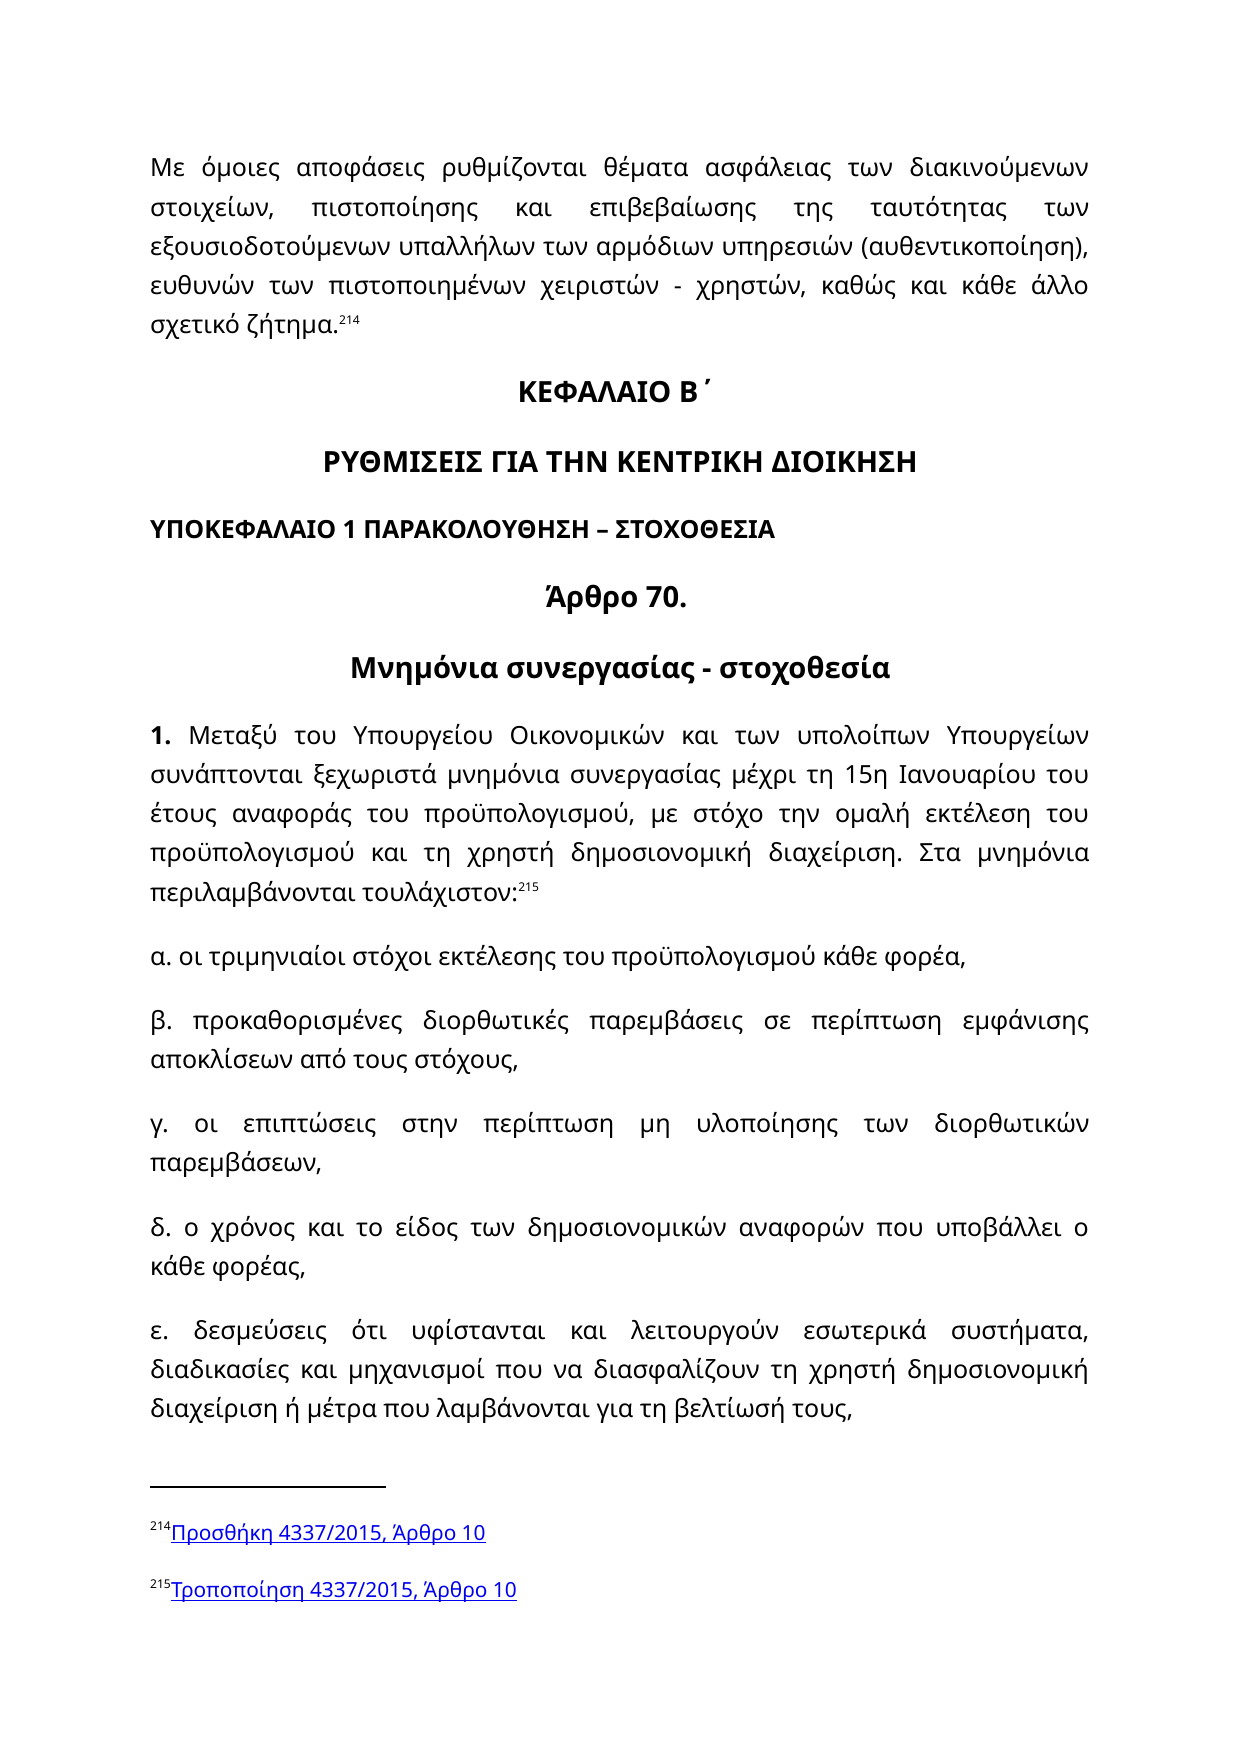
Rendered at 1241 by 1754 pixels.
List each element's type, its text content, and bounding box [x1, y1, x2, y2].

text β. προκαθορισμένες διορθωτικές παρεμβάσεις σε περίπτωση εμφάνισης αποκλίσεων από τους στόχους, [150, 1002, 1090, 1076]
text 1. Μεταξύ του Υπουργείου Οικονομικών και των υπολοίπων Υπουργείων συνάπτονται ξεχωριστά μνημόνια συνεργασίας μέχρι τη 15η Ιανουαρίου του έτους αναφοράς του προϋπολογισμού, με στόχο την ομαλή εκτέλεση του προϋπολογισμού και τη χρηστή δημοσιονομική διαχείριση. Στα μνημόνια περιλαμβάνονται τουλάχιστον: [150, 717, 1090, 908]
text ΥΠΟΚΕΦΑΛΑΙΟ 1 ΠΑΡΑΚΟΛΟΥΘΗΣΗ – ΣΤΟΧΟΘΕΣΙΑ [150, 512, 1090, 546]
subtitle Μνημόνια συνεργασίας - στοχοθεσία [150, 647, 1090, 687]
subtitle ΡΥΘΜΙΣΕΙΣ ΓΙΑ ΤΗΝ ΚΕΝΤΡΙΚΗ ΔΙΟΙΚΗΣΗ [150, 441, 1090, 481]
subtitle Άρθρο 70. [150, 576, 1090, 616]
text Με όμοιες αποφάσεις ρυθμίζονται θέματα ασφάλειας των διακινούμενων στοιχείων, πιστοποίησης και επιβεβαίωσης της ταυτότητας των εξουσιοδοτούμενων υπαλλήλων των αρμόδιων υπηρεσιών (αυθεντικοποίηση), ευθυνών των πιστοποιημένων χειριστών - χρηστών, καθώς και κάθε άλλο σχετικό ζήτημα. [150, 150, 1090, 341]
text δ. ο χρόνος και το είδος των δημοσιονομικών αναφορών που υποβάλλει ο κάθε φορέας, [150, 1209, 1090, 1282]
subtitle ΚΕΦΑΛΑΙΟ Β΄ [150, 371, 1090, 411]
text Προσθήκη 4337/2015, Άρθρο 10 [150, 1518, 1090, 1546]
text ε. δεσμεύσεις ότι υφίστανται και λειτουργούν εσωτερικά συστήματα, διαδικασίες και μηχανισμοί που να διασφαλίζουν τη χρηστή δημοσιονομική διαχείριση ή μέτρα που λαμβάνονται για τη βελτίωσή τους, [150, 1312, 1090, 1425]
text γ. οι επιπτώσεις στην περίπτωση μη υλοποίησης των διορθωτικών παρεμβάσεων, [150, 1106, 1090, 1179]
text Τροποποίηση 4337/2015, Άρθρο 10 [150, 1576, 1090, 1604]
text α. οι τριμηνιαίοι στόχοι εκτέλεσης του προϋπολογισμού κάθε φορέα, [150, 938, 1090, 972]
